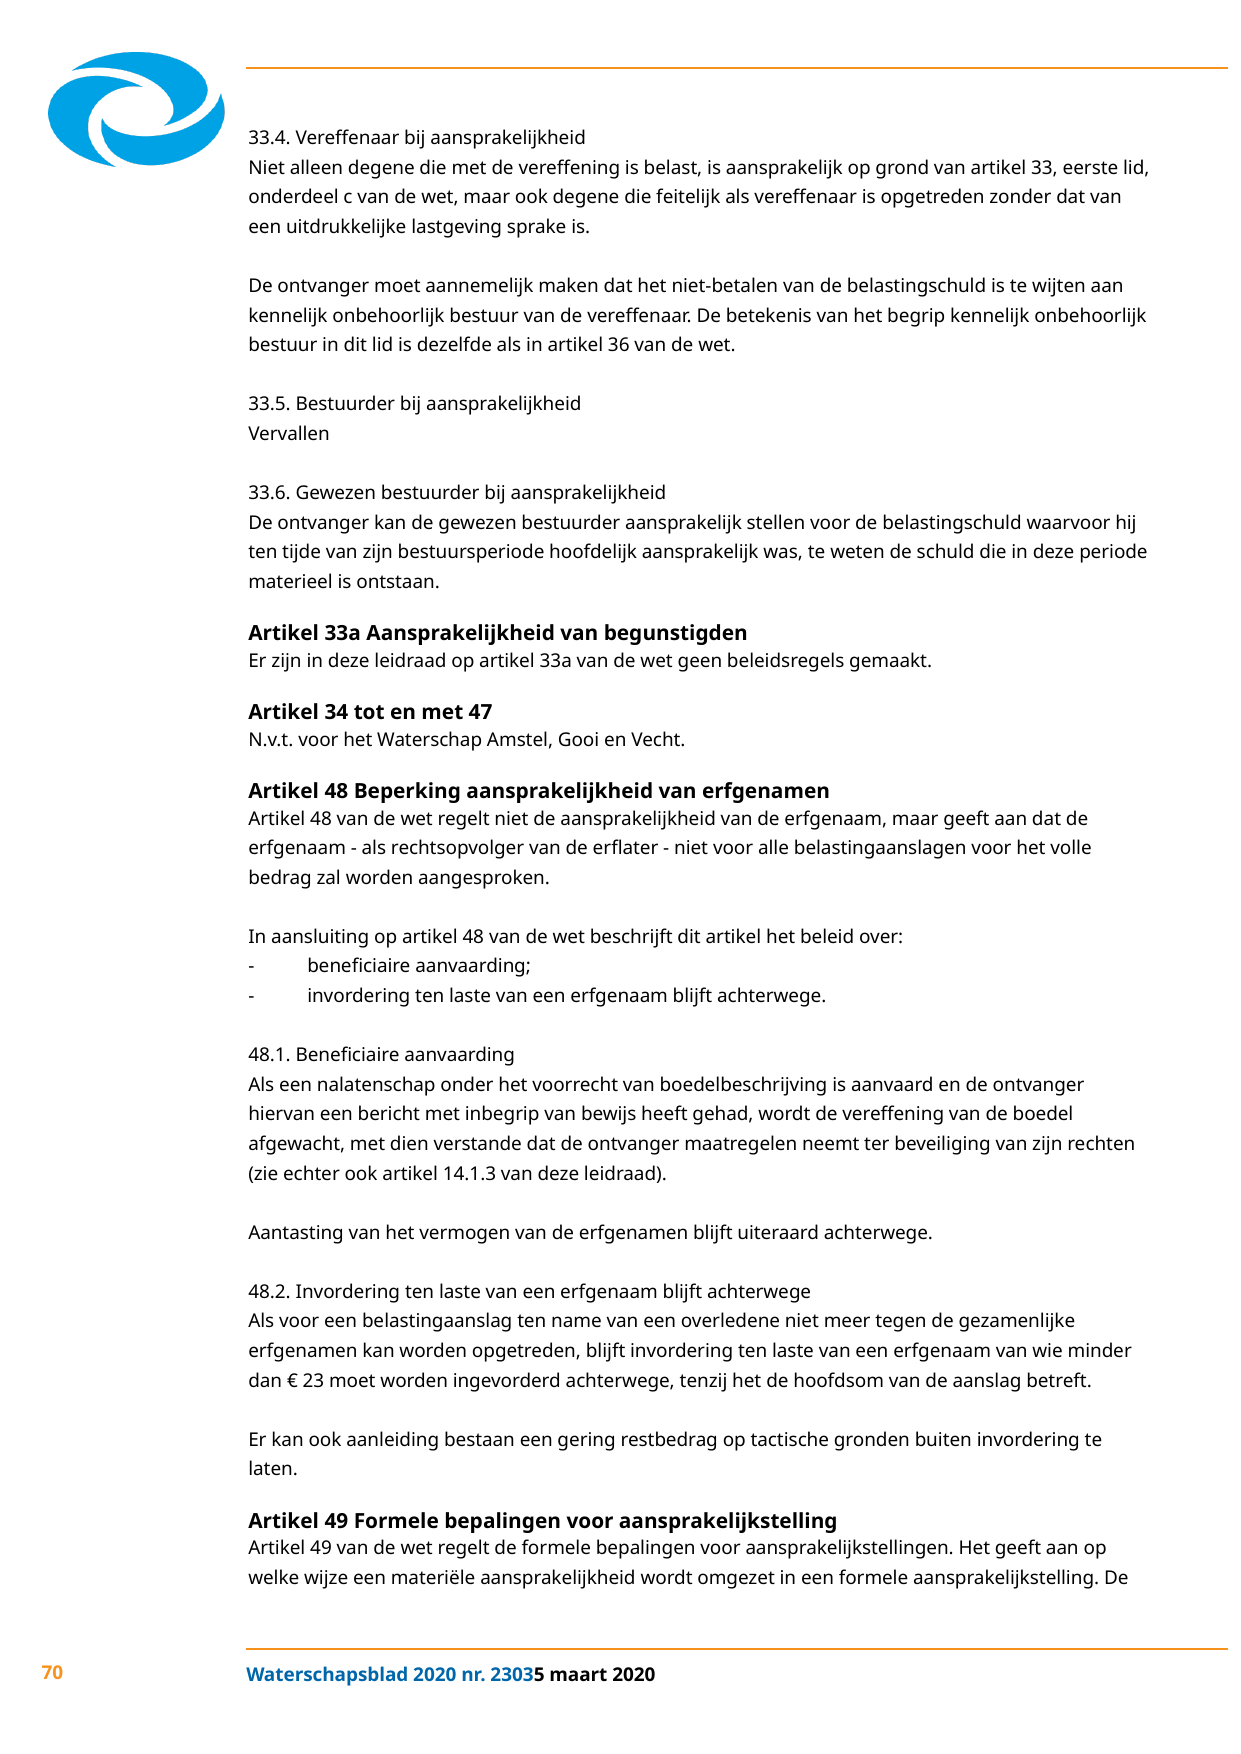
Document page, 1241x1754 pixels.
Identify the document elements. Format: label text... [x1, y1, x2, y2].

text Vervallen [248, 420, 1152, 446]
list beneficiaire aanvaarding; [248, 953, 1152, 978]
text De ontvanger moet aannemelijk maken dat het niet-betalen van de belastingschuld is te wijten aan kennelijk onbehoorlijk bestuur van de vereffenaar. De betekenis van het begrip kennelijk onbehoorlijk bestuur in dit lid is dezelfde als in artikel 36 van de wet. [248, 272, 1152, 357]
text Artikel 48 van de wet regelt niet de aansprakelijkheid van de erfgenaam, maar geeft aan dat de erfgenaam - als rechtsopvolger van de erflater - niet voor alle belastingaanslagen voor het volle bedrag zal worden aangesproken. [248, 805, 1152, 889]
text N.v.t. voor het Waterschap Amstel, Gooi en Vecht. [248, 726, 1152, 752]
text Er zijn in deze leidraad op artikel 33a van de wet geen beleidsregels gemaakt. [248, 647, 1152, 673]
text In aansluiting op artikel 48 van de wet beschrijft dit artikel het beleid over: [248, 923, 1152, 949]
text Aantasting van het vermogen van de erfgenamen blijft uiteraard achterwege. [248, 1219, 1152, 1244]
text 48.1. Beneficiaire aanvaarding [248, 1041, 1152, 1067]
text Artikel 33a Aansprakelijkheid van begunstigden [248, 618, 1152, 647]
text Er kan ook aanleiding bestaan een gering restbedrag op tactische gronden buiten invordering te laten. [248, 1426, 1152, 1481]
text Artikel 34 tot en met 47 [248, 697, 1152, 726]
text 33.4. Vereffenaar bij aansprakelijkheid [248, 124, 1152, 150]
text De ontvanger kan de gewezen bestuurder aansprakelijk stellen voor de belastingschuld waarvoor hij ten tijde van zijn bestuursperiode hoofdelijk aansprakelijk was, te weten de schuld die in deze periode materieel is ontstaan. [248, 509, 1152, 594]
text Artikel 49 van de wet regelt de formele bepalingen voor aansprakelijkstellingen. Het geeft aan op welke wijze een materiële aansprakelijkheid wordt omgezet in een formele aansprakelijkstelling. De [248, 1534, 1152, 1590]
text Niet alleen degene die met de vereffening is belast, is aansprakelijk op grond van artikel 33, eerste lid, onderdeel c van de wet, maar ook degene die feitelijk als vereffenaar is opgetreden zonder dat van een uitdrukkelijke lastgeving sprake is. [248, 154, 1152, 239]
text Artikel 49 Formele bepalingen voor aansprakelijkstelling [248, 1506, 1152, 1534]
text 33.6. Gewezen bestuurder bij aansprakelijkheid [248, 479, 1152, 505]
list invordering ten laste van een erfgenaam blijft achterwege. [248, 982, 1152, 1008]
text Als voor een belastingaanslag ten name van een overledene niet meer tegen de gezamenlijke erfgenamen kan worden opgetreden, blijft invordering ten laste van een erfgenaam van wie minder dan € 23 moet worden ingevorderd achterwege, tenzij het de hoofdsom van de aanslag betreft. [248, 1308, 1152, 1392]
text 48.2. Invordering ten laste van een erfgenaam blijft achterwege [248, 1278, 1152, 1304]
text Artikel 48 Beperking aansprakelijkheid van erfgenamen [248, 776, 1152, 805]
text Als een nalatenschap onder het voorrecht van boedelbeschrijving is aanvaard en de ontvanger hiervan een bericht met inbegrip van bewijs heeft gehad, wordt de vereffening van de boedel afgewacht, met dien verstande dat de ontvanger maatregelen neemt ter beveiliging van zijn rechten (zie echter ook artikel 14.1.3 van deze leidraad). [248, 1071, 1152, 1185]
picture [41, 47, 231, 172]
text 33.5. Bestuurder bij aansprakelijkheid [248, 391, 1152, 416]
